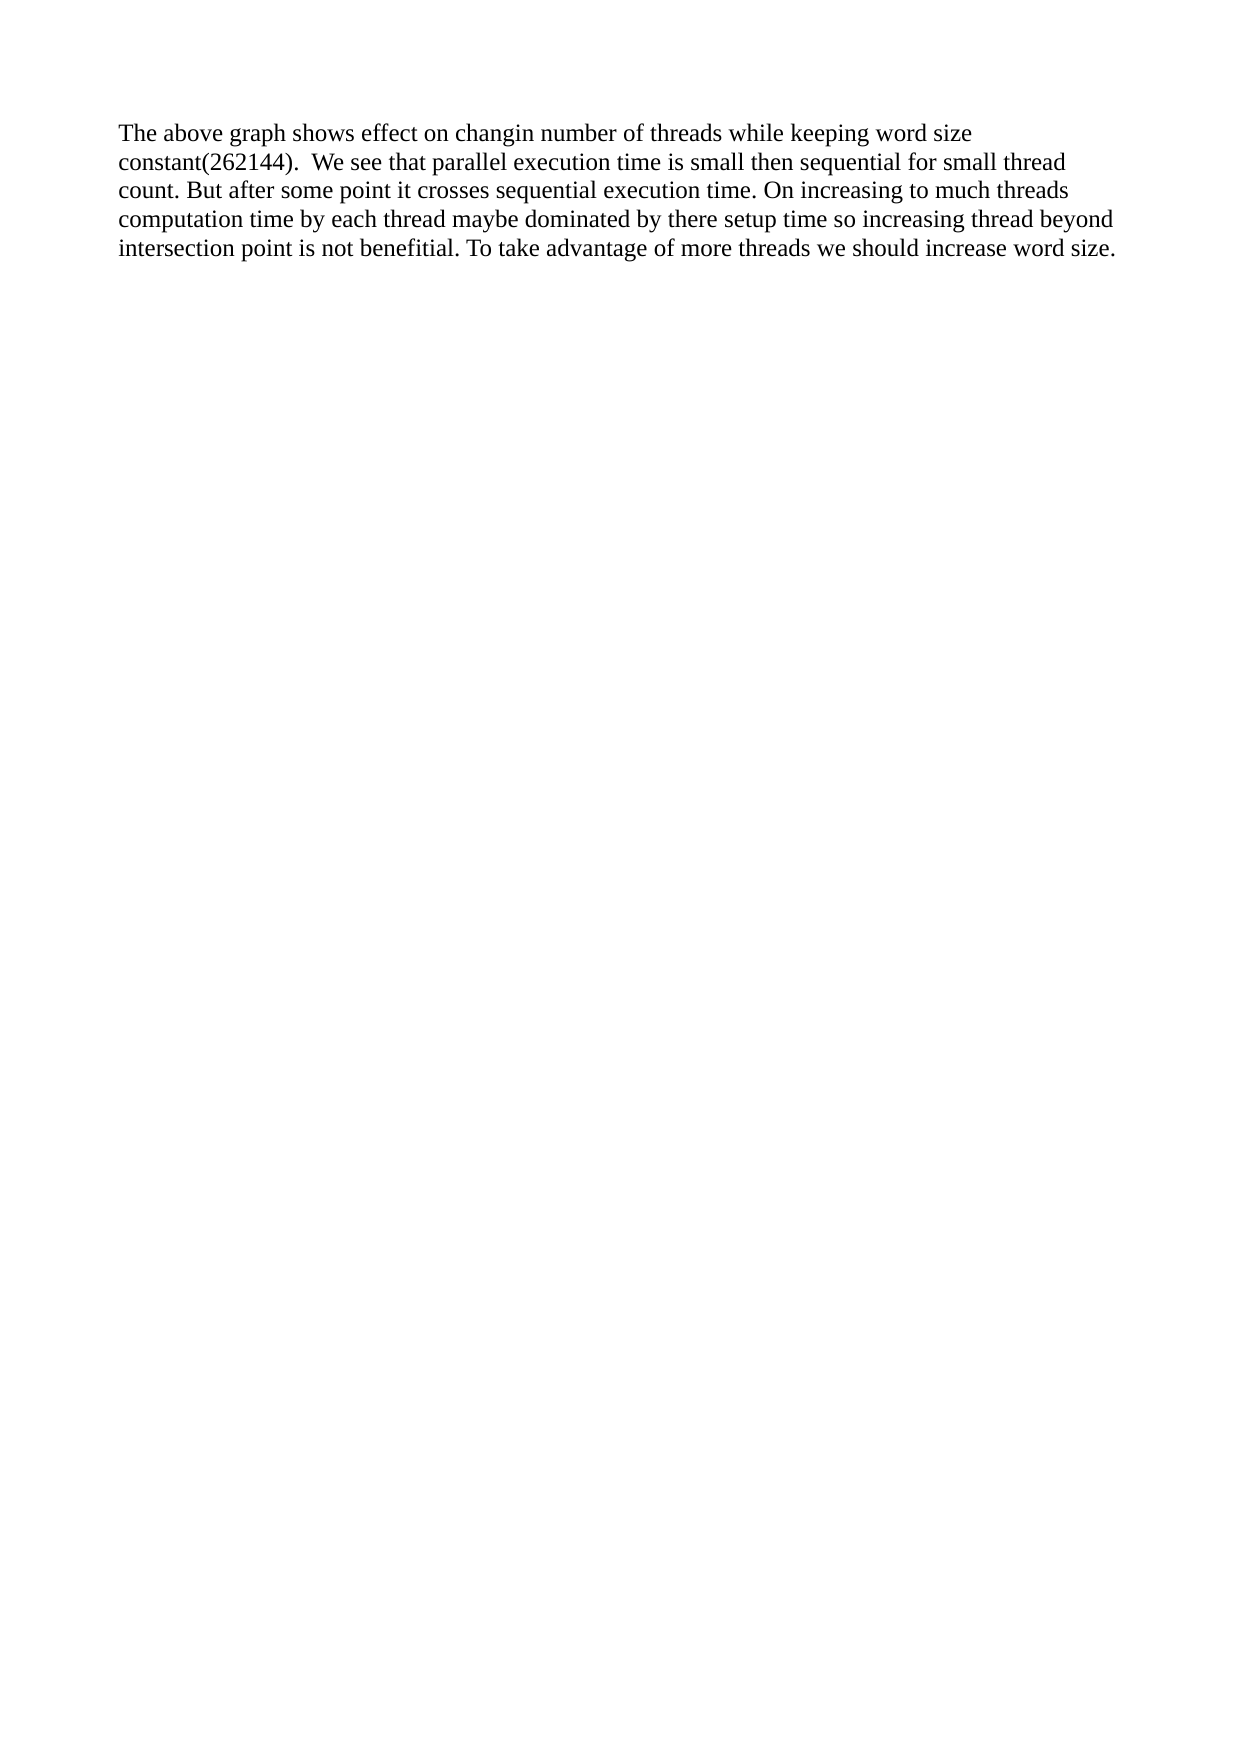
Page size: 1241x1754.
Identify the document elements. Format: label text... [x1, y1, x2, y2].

text The above graph shows effect on changin number of threads while keeping word size constant(262144). We see that parallel execution time is small then sequential for small thread count. But after some point it crosses sequential execution time. On increasing to much threads computation time by each thread maybe dominated by there setup time so increasing thread beyond intersection point is not benefitial. To take advantage of more threads we should increase word size. [118, 118, 1122, 262]
